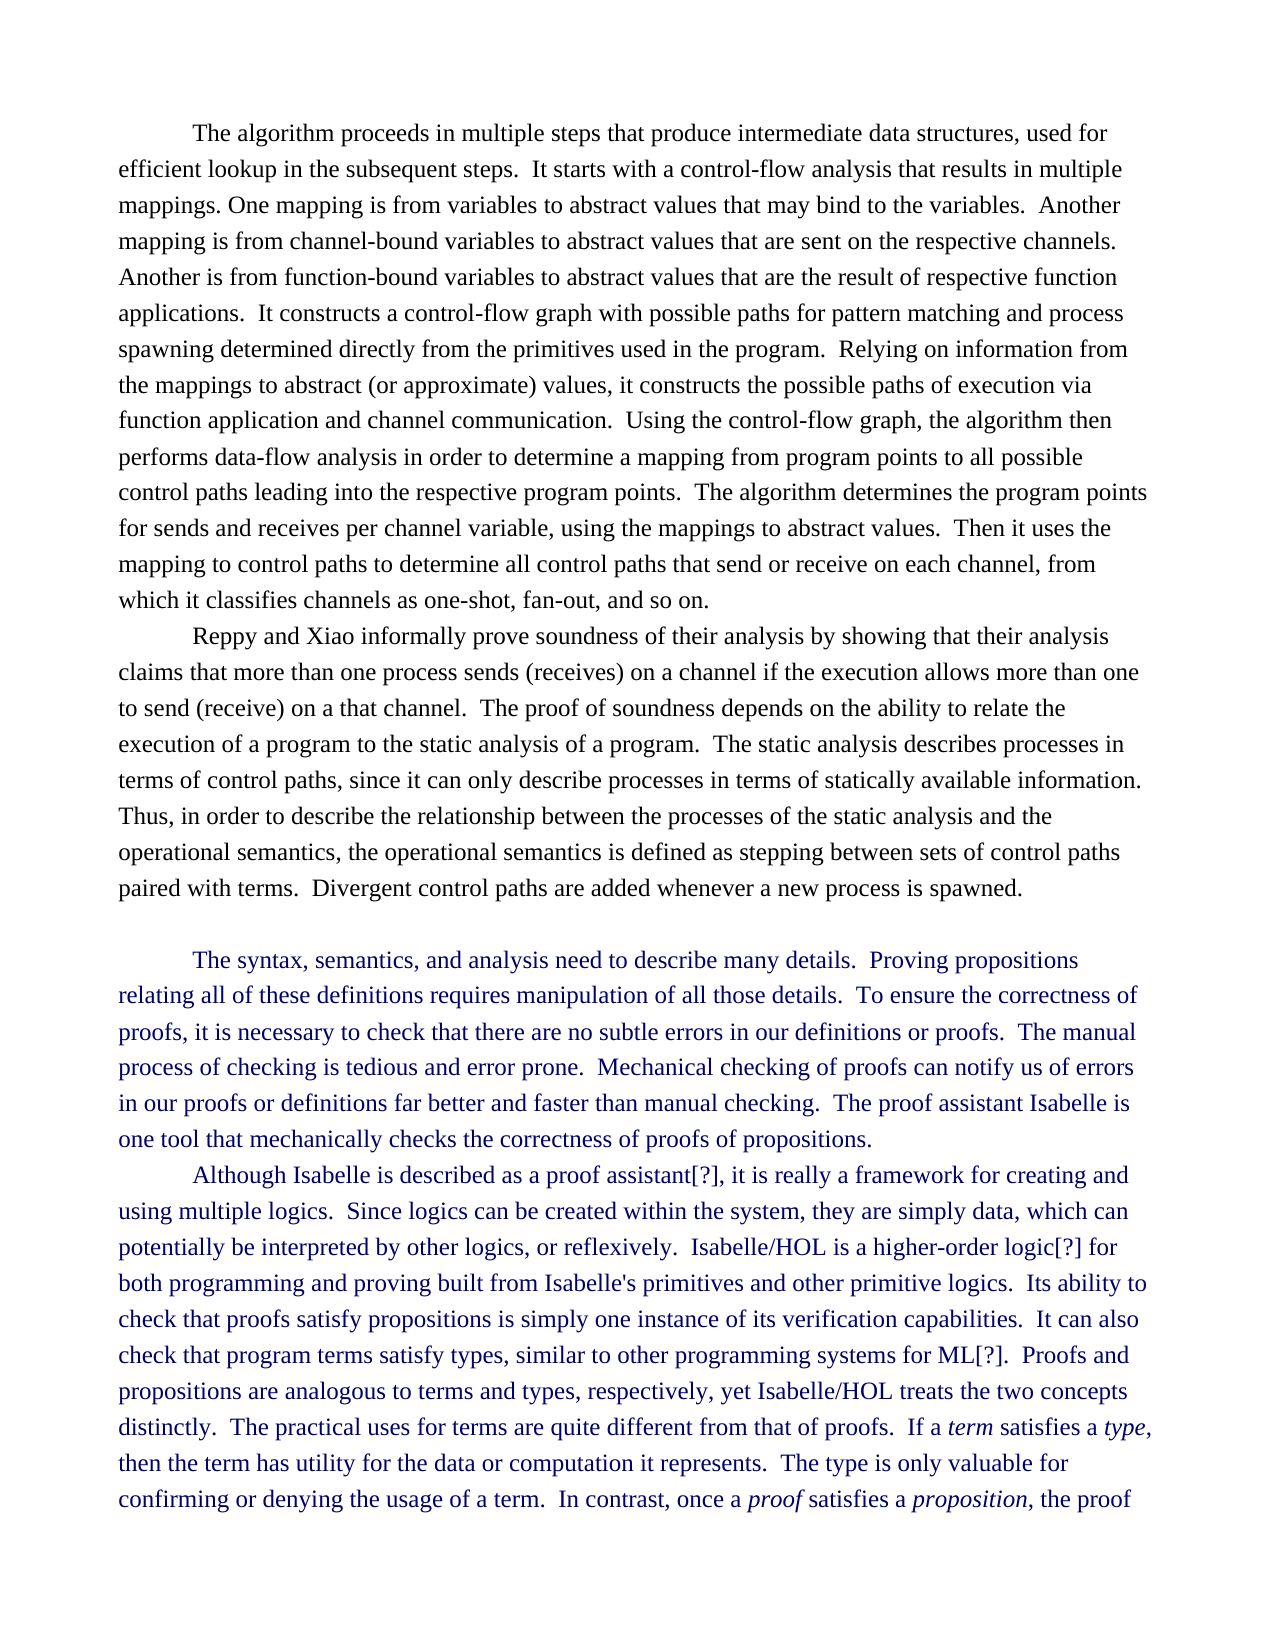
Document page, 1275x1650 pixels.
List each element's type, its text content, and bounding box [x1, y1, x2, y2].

text The algorithm proceeds in multiple steps that produce intermediate data structures, used for efficient lookup in the subsequent steps. It starts with a control-flow analysis that results in multiple mappings. One mapping is from variables to abstract values that may bind to the variables. Another mapping is from channel-bound variables to abstract values that are sent on the respective channels. Another is from function-bound variables to abstract values that are the result of respective function applications. It constructs a control-flow graph with possible paths for pattern matching and process spawning determined directly from the primitives used in the program. Relying on information from the mappings to abstract (or approximate) values, it constructs the possible paths of execution via function application and channel communication. Using the control-flow graph, the algorithm then performs data-flow analysis in order to determine a mapping from program points to all possible control paths leading into the respective program points. The algorithm determines the program points for sends and receives per channel variable, using the mappings to abstract values. Then it uses the mapping to control paths to determine all control paths that send or receive on each channel, from which it classifies channels as one-shot, fan-out, and so on. [118, 118, 1157, 614]
text Although Isabelle is described as a proof assistant[?], it is really a framework for creating and using multiple logics. Since logics can be created within the system, they are simply data, which can potentially be interpreted by other logics, or reflexively. Isabelle/HOL is a higher-order logic[?] for both programming and proving built from Isabelle's primitives and other primitive logics. Its ability to check that proofs satisfy propositions is simply one instance of its verification capabilities. It can also check that program terms satisfy types, similar to other programming systems for ML[?]. Proofs and propositions are analogous to terms and types, respectively, yet Isabelle/HOL treats the two concepts distinctly. The practical uses for terms are quite different from that of proofs. If a term satisfies a type, then the term has utility for the data or computation it represents. The type is only valuable for confirming or denying the usage of a term. In contrast, once a proof satisfies a proposition, the proof [118, 1160, 1157, 1512]
text Reppy and Xiao informally prove soundness of their analysis by showing that their analysis claims that more than one process sends (receives) on a channel if the execution allows more than one to send (receive) on a that channel. The proof of soundness depends on the ability to relate the execution of a program to the static analysis of a program. The static analysis describes processes in terms of control paths, since it can only describe processes in terms of statically available information. Thus, in order to describe the relationship between the processes of the static analysis and the operational semantics, the operational semantics is defined as stepping between sets of control paths paired with terms. Divergent control paths are added whenever a new process is spawned. [118, 621, 1157, 902]
text The syntax, semantics, and analysis need to describe many details. Proving propositions relating all of these definitions requires manipulation of all those details. To ensure the correctness of proofs, it is necessary to check that there are no subtle errors in our definitions or proofs. The manual process of checking is tedious and error prone. Mechanical checking of proofs can notify us of errors in our proofs or definitions far better and faster than manual checking. The proof assistant Isabelle is one tool that mechanically checks the correctness of proofs of propositions. [118, 945, 1157, 1153]
